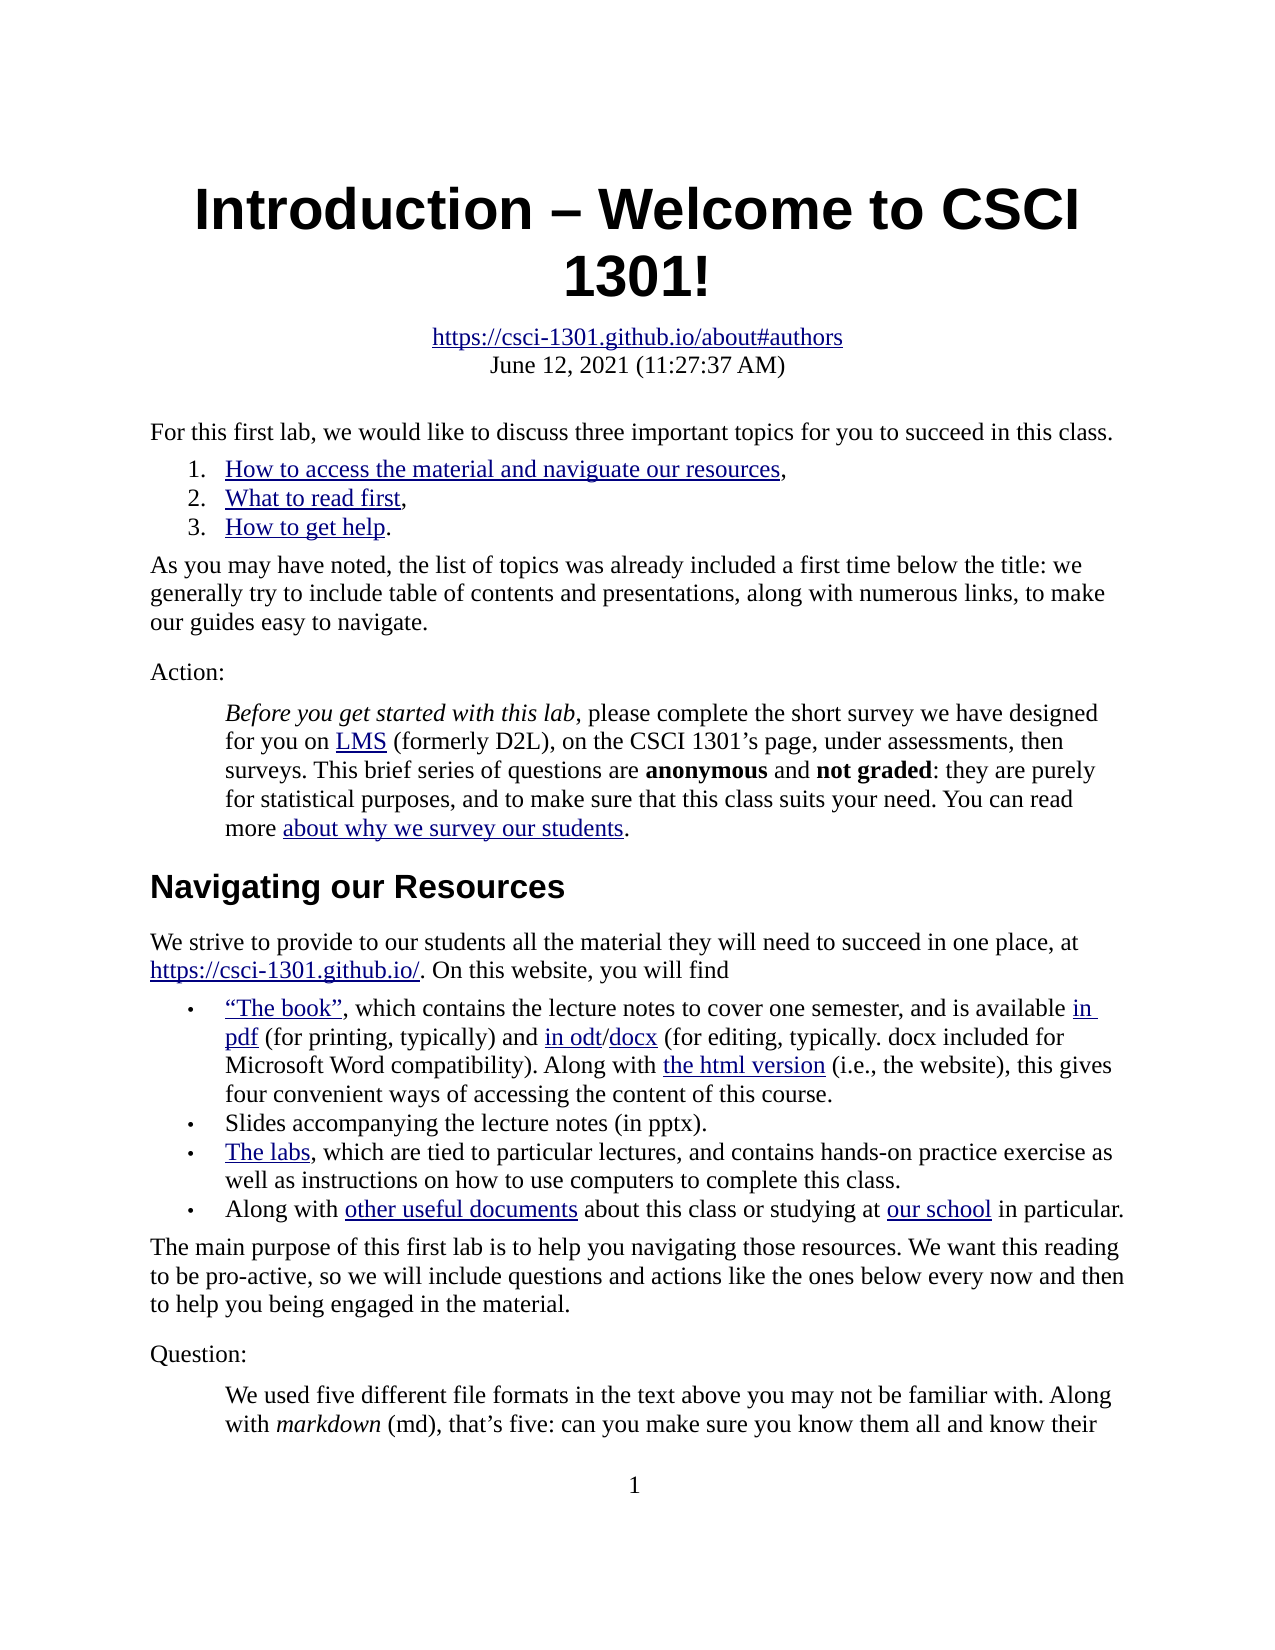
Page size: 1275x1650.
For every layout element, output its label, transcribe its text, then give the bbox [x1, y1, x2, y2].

list How to access the material and naviguate our resources, [187, 454, 1125, 483]
list Slides accompanying the lecture notes (in pptx). [187, 1108, 1125, 1137]
text For this first lab, we would like to discuss three important topics for you to succeed in this class. [150, 417, 1125, 446]
text The main purpose of this first lab is to help you navigating those resources. We want this reading to be pro-active, so we will include questions and actions like the ones below every now and then to help you being engaged in the material. [150, 1232, 1125, 1318]
list The labs, which are tied to particular lectures, and contains hands-on practice exercise as well as instructions on how to use computers to complete this class. [187, 1137, 1125, 1194]
text Question: [150, 1339, 1125, 1368]
title Introduction – Welcome to CSCI 1301! [150, 175, 1125, 309]
text We used five different file formats in the text above you may not be familiar with. Along with markdown (md), that’s five: can you make sure you know them all and know their [225, 1380, 1125, 1437]
text June 12, 2021 (11:27:37 AM) [150, 350, 1125, 379]
list What to read first, [187, 483, 1125, 512]
text Before you get started with this lab, please complete the short survey we have designed for you on LMS (formerly D2L), on the CSCI 1301’s page, under assessments, then surveys. This brief series of questions are anonymous and not graded: they are purely for statistical purposes, and to make sure that this class suits your need. You can read more about why we survey our students. [225, 698, 1125, 841]
subtitle Navigating our Resources [150, 866, 1125, 905]
list How to get help. [187, 512, 1125, 541]
text Action: [150, 657, 1125, 686]
text As you may have noted, the list of topics was already included a first time below the title: we generally try to include table of contents and presentations, along with numerous links, to make our guides easy to navigate. [150, 550, 1125, 636]
text https://csci-1301.github.io/about#authors [150, 322, 1125, 350]
list Along with other useful documents about this class or studying at our school in particular. [187, 1194, 1125, 1223]
text We strive to provide to our students all the material they will need to succeed in one place, at https://csci-1301.github.io/. On this website, you will find [150, 927, 1125, 984]
list “The book”, which contains the lecture notes to cover one semester, and is available in pdf (for printing, typically) and in odt/docx (for editing, typically. docx included for Microsoft Word compatibility). Along with the html version (i.e., the website), this gives four convenient ways of accessing the content of this course. [187, 993, 1125, 1108]
